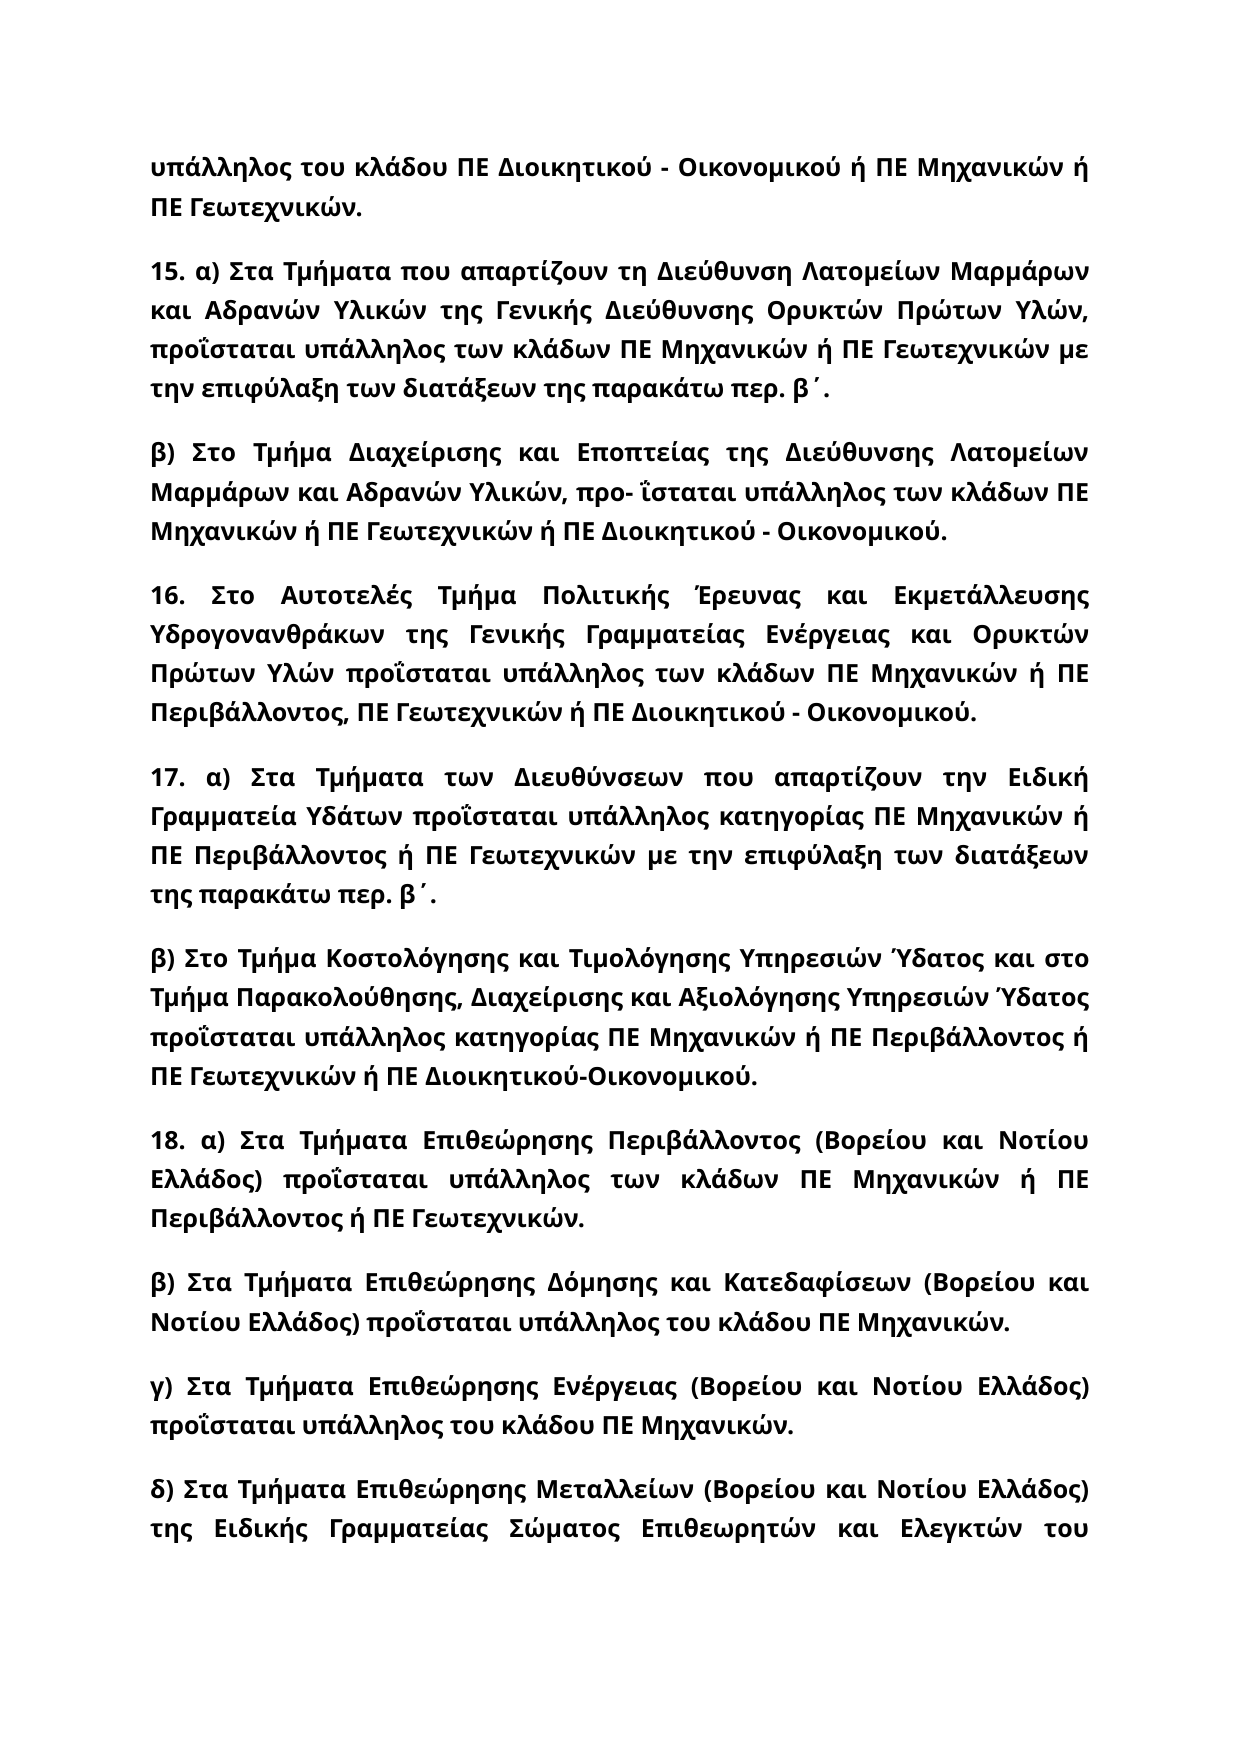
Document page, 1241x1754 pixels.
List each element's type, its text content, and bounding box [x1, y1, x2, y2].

text β) Στο Τμήμα Κοστολόγησης και Τιμολόγησης Υπηρεσιών Ύδατος και στο Τμήμα Παρακολούθησης, Διαχείρισης και Αξιολόγησης Υπηρεσιών Ύδατος προΐσταται υπάλληλος κατηγορίας ΠΕ Μηχανικών ή ΠΕ Περιβάλλοντος ή ΠΕ Γεωτεχνικών ή ΠΕ Διοικητικού-Οικονομικού. [150, 941, 1090, 1092]
text 15. α) Στα Τμήματα που απαρτίζουν τη Διεύθυνση Λατομείων Μαρμάρων και Αδρανών Υλικών της Γενικής Διεύθυνσης Ορυκτών Πρώτων Υλών, προΐσταται υπάλληλος των κλάδων ΠΕ Μηχανικών ή ΠΕ Γεωτεχνικών με την επιφύλαξη των διατάξεων της παρακάτω περ. β΄. [150, 253, 1090, 405]
text υπάλληλος του κλάδου ΠΕ Διοικητικού - Οικονομικού ή ΠΕ Μηχανικών ή ΠΕ Γεωτεχνικών. [150, 150, 1090, 223]
text δ) Στα Τμήματα Επιθεώρησης Μεταλλείων (Βορείου και Νοτίου Ελλάδος) της Ειδικής Γραμματείας Σώματος Επιθεωρητών και Ελεγκτών του [150, 1472, 1090, 1545]
text 17. α) Στα Τμήματα των Διευθύνσεων που απαρτίζουν την Ειδική Γραμματεία Υδάτων προΐσταται υπάλληλος κατηγορίας ΠΕ Μηχανικών ή ΠΕ Περιβάλλοντος ή ΠΕ Γεωτεχνικών με την επιφύλαξη των διατάξεων της παρακάτω περ. β΄. [150, 759, 1090, 911]
text β) Στα Τμήματα Επιθεώρησης Δόμησης και Κατεδαφίσεων (Βορείου και Νοτίου Ελλάδος) προΐσταται υπάλληλος του κλάδου ΠΕ Μηχανικών. [150, 1265, 1090, 1338]
text γ) Στα Τμήματα Επιθεώρησης Ενέργειας (Βορείου και Νοτίου Ελλάδος) προΐσταται υπάλληλος του κλάδου ΠΕ Μηχανικών. [150, 1368, 1090, 1442]
text 18. α) Στα Τμήματα Επιθεώρησης Περιβάλλοντος (Βορείου και Νοτίου Ελλάδος) προΐσταται υπάλληλος των κλάδων ΠΕ Μηχανικών ή ΠΕ Περιβάλλοντος ή ΠΕ Γεωτεχνικών. [150, 1122, 1090, 1235]
text 16. Στο Αυτοτελές Τμήμα Πολιτικής Έρευνας και Εκμετάλλευσης Υδρογονανθράκων της Γενικής Γραμματείας Ενέργειας και Ορυκτών Πρώτων Υλών προΐσταται υπάλληλος των κλάδων ΠΕ Μηχανικών ή ΠΕ Περιβάλλοντος, ΠΕ Γεωτεχνικών ή ΠΕ Διοικητικού - Οικονομικού. [150, 577, 1090, 729]
text β) Στο Τμήμα Διαχείρισης και Εποπτείας της Διεύθυνσης Λατομείων Μαρμάρων και Αδρανών Υλικών, προ- ΐσταται υπάλληλος των κλάδων ΠΕ Μηχανικών ή ΠΕ Γεωτεχνικών ή ΠΕ Διοικητικού - Οικονομικού. [150, 435, 1090, 547]
